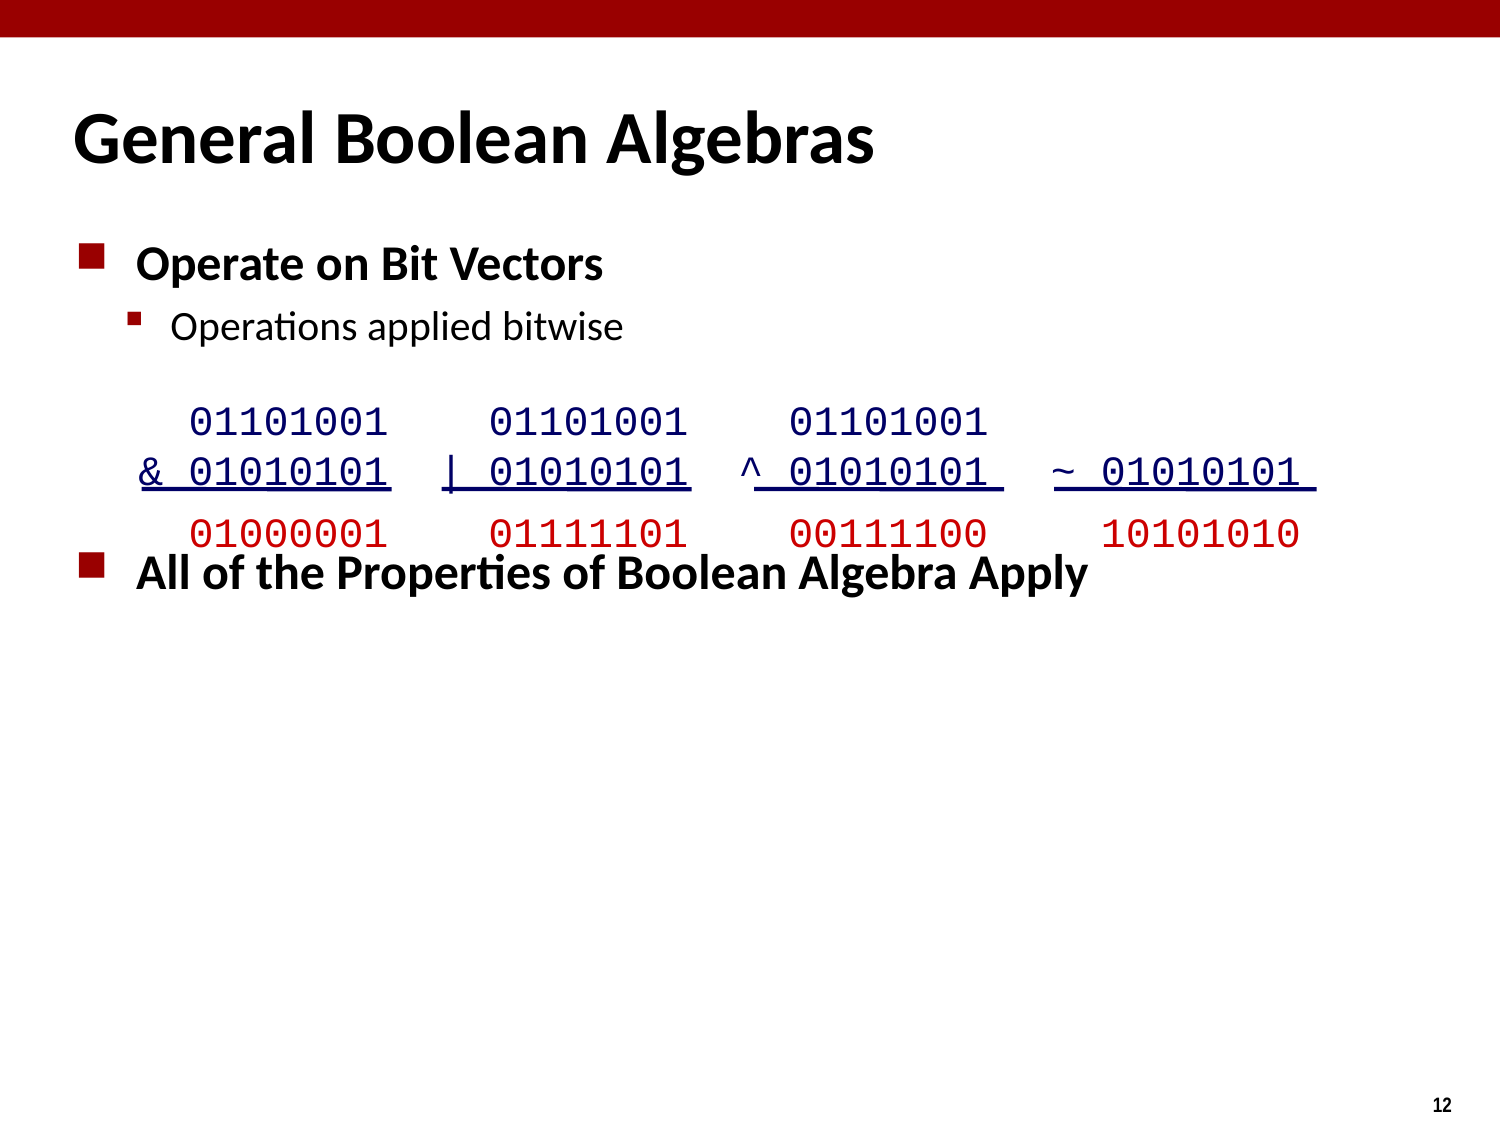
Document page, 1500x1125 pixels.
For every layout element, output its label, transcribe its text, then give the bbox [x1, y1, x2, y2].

text_box 01101001 & 01010101 01000001 [130, 385, 404, 497]
text_box 01000001 [130, 497, 404, 565]
text_box 01101001 ^ 01010101 00111100 [730, 385, 1004, 553]
text_box 00111100 [780, 497, 1004, 565]
text_box Operate on Bit Vectors Operations applied bitwise All of the Properties of Boolean Algebra Apply [65, 223, 1361, 1039]
text_box 01111101 [480, 497, 704, 565]
text_box ~ 01010101 10101010 [1042, 385, 1316, 553]
text_box 01101001 | 01010101 01111101 [430, 385, 704, 553]
text_box 10101010 [1092, 497, 1316, 565]
text_box General Boolean Algebras [58, 71, 1304, 197]
